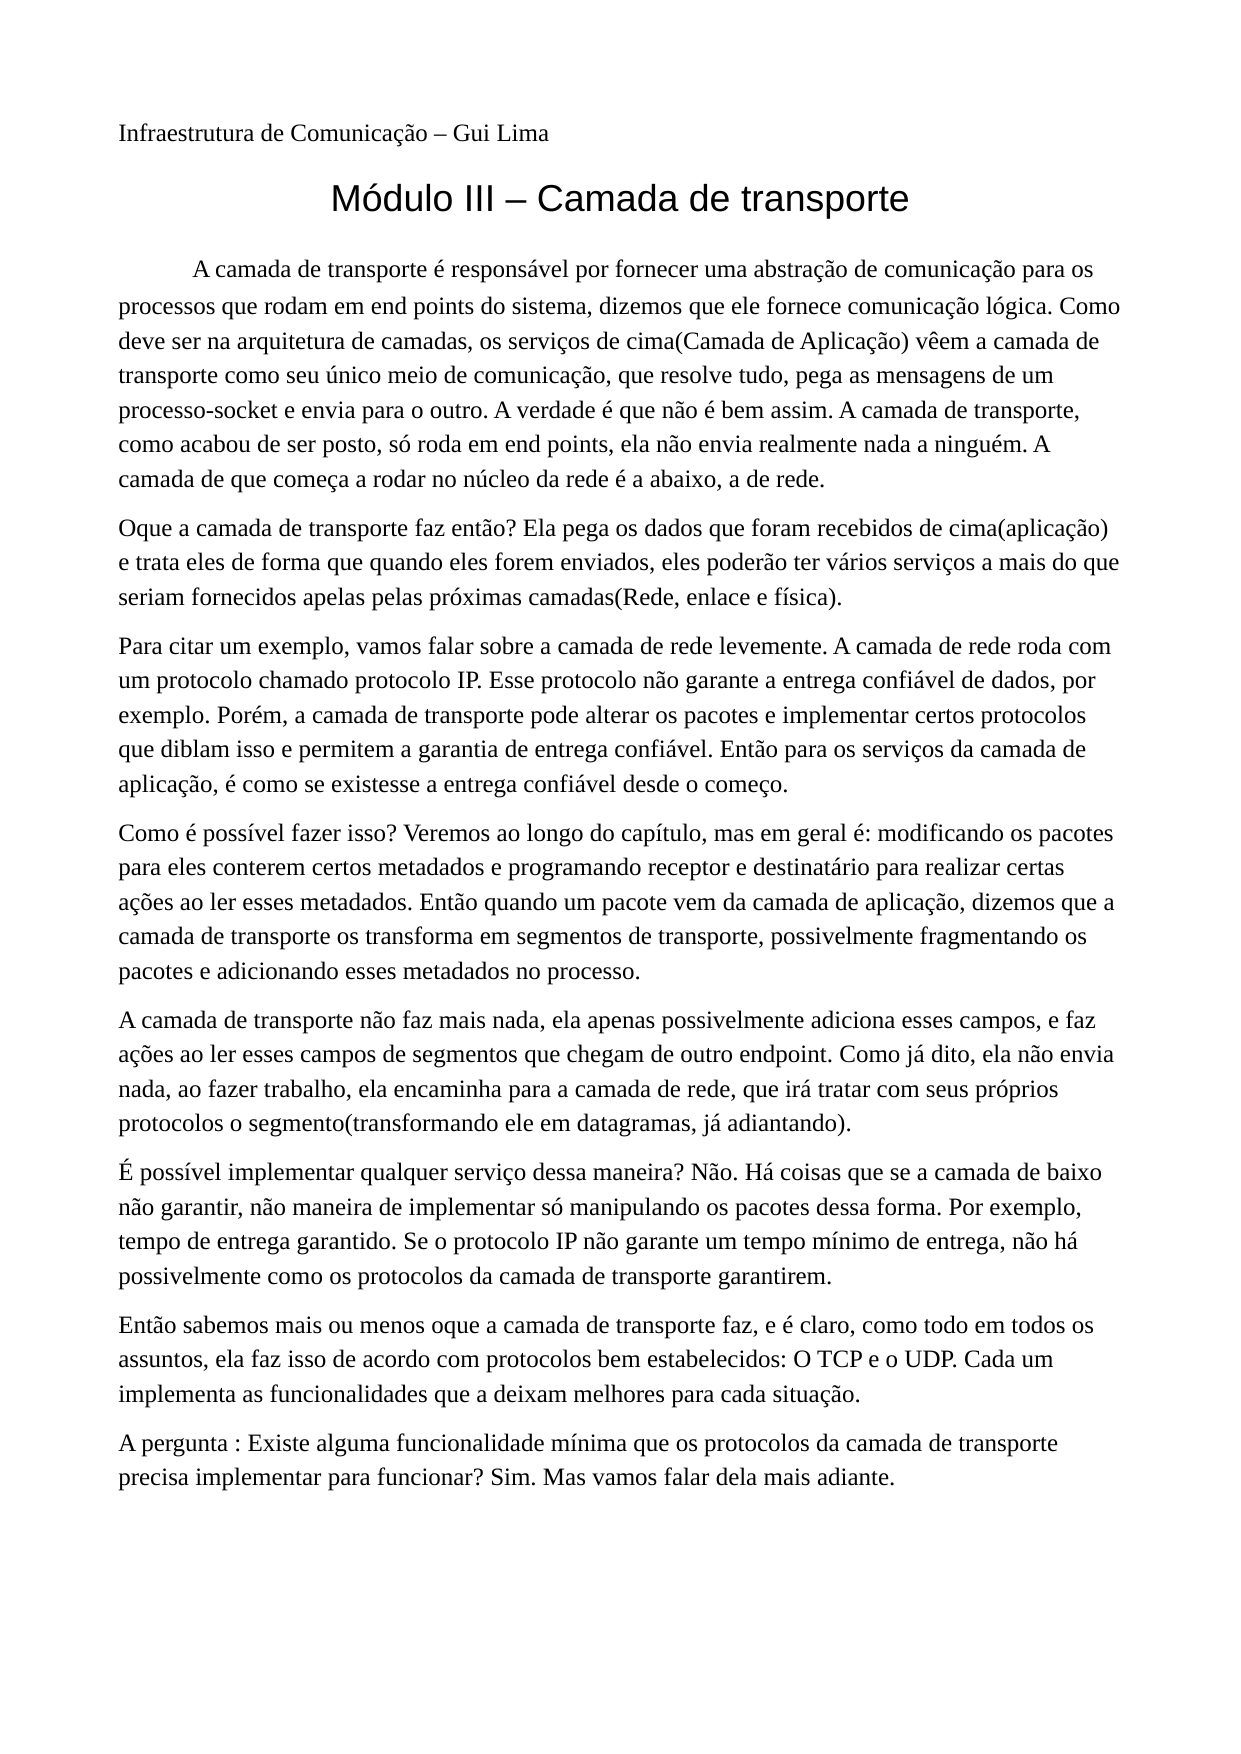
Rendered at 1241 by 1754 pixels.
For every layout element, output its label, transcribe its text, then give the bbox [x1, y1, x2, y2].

text É possível implementar qualquer serviço dessa maneira? Não. Há coisas que se a camada de baixo não garantir, não maneira de implementar só manipulando os pacotes dessa forma. Por exemplo, tempo de entrega garantido. Se o protocolo IP não garante um tempo mínimo de entrega, não há possivelmente como os protocolos da camada de transporte garantirem. [118, 1157, 1122, 1289]
text A camada de transporte é responsável por fornecer uma abstração de comunicação para os processos que rodam em end points do sistema, dizemos que ele fornece comunicação lógica. Como deve ser na arquitetura de camadas, os serviços de cima(Camada de Aplicação) vêem a camada de transporte como seu único meio de comunicação, que resolve tudo, pega as mensagens de um processo-socket e envia para o outro. A verdade é que não é bem assim. A camada de transporte, como acabou de ser posto, só roda em end points, ela não envia realmente nada a ninguém. A camada de que começa a rodar no núcleo da rede é a abaixo, a de rede. [118, 243, 1122, 493]
text A pergunta : Existe alguma funcionalidade mínima que os protocolos da camada de transporte precisa implementar para funcionar? Sim. Mas vamos falar dela mais adiante. [118, 1428, 1122, 1491]
text Então sabemos mais ou menos oque a camada de transporte faz, e é claro, como todo em todos os assuntos, ela faz isso de acordo com protocolos bem estabelecidos: O TCP e o UDP. Cada um implementa as funcionalidades que a deixam melhores para cada situação. [118, 1310, 1122, 1408]
text A camada de transporte não faz mais nada, ela apenas possivelmente adiciona esses campos, e faz ações ao ler esses campos de segmentos que chegam de outro endpoint. Como já dito, ela não envia nada, ao fazer trabalho, ela encaminha para a camada de rede, que irá tratar com seus próprios protocolos o segmento(transformando ele em datagramas, já adiantando). [118, 1005, 1122, 1137]
text Para citar um exemplo, vamos falar sobre a camada de rede levemente. A camada de rede roda com um protocolo chamado protocolo IP. Esse protocolo não garante a entrega confiável de dados, por exemplo. Porém, a camada de transporte pode alterar os pacotes e implementar certos protocolos que diblam isso e permitem a garantia de entrega confiável. Então para os serviços da camada de aplicação, é como se existesse a entrega confiável desde o começo. [118, 631, 1122, 798]
text Oque a camada de transporte faz então? Ela pega os dados que foram recebidos de cima(aplicação) e trata eles de forma que quando eles forem enviados, eles poderão ter vários serviços a mais do que seriam fornecidos apelas pelas próximas camadas(Rede, enlace e física). [118, 513, 1122, 611]
text Módulo III – Camada de transporte [118, 176, 1122, 219]
text Como é possível fazer isso? Veremos ao longo do capítulo, mas em geral é: modificando os pacotes para eles conterem certos metadados e programando receptor e destinatário para realizar certas ações ao ler esses metadados. Então quando um pacote vem da camada de aplicação, dizemos que a camada de transporte os transforma em segmentos de transporte, possivelmente fragmentando os pacotes e adicionando esses metadados no processo. [118, 818, 1122, 984]
